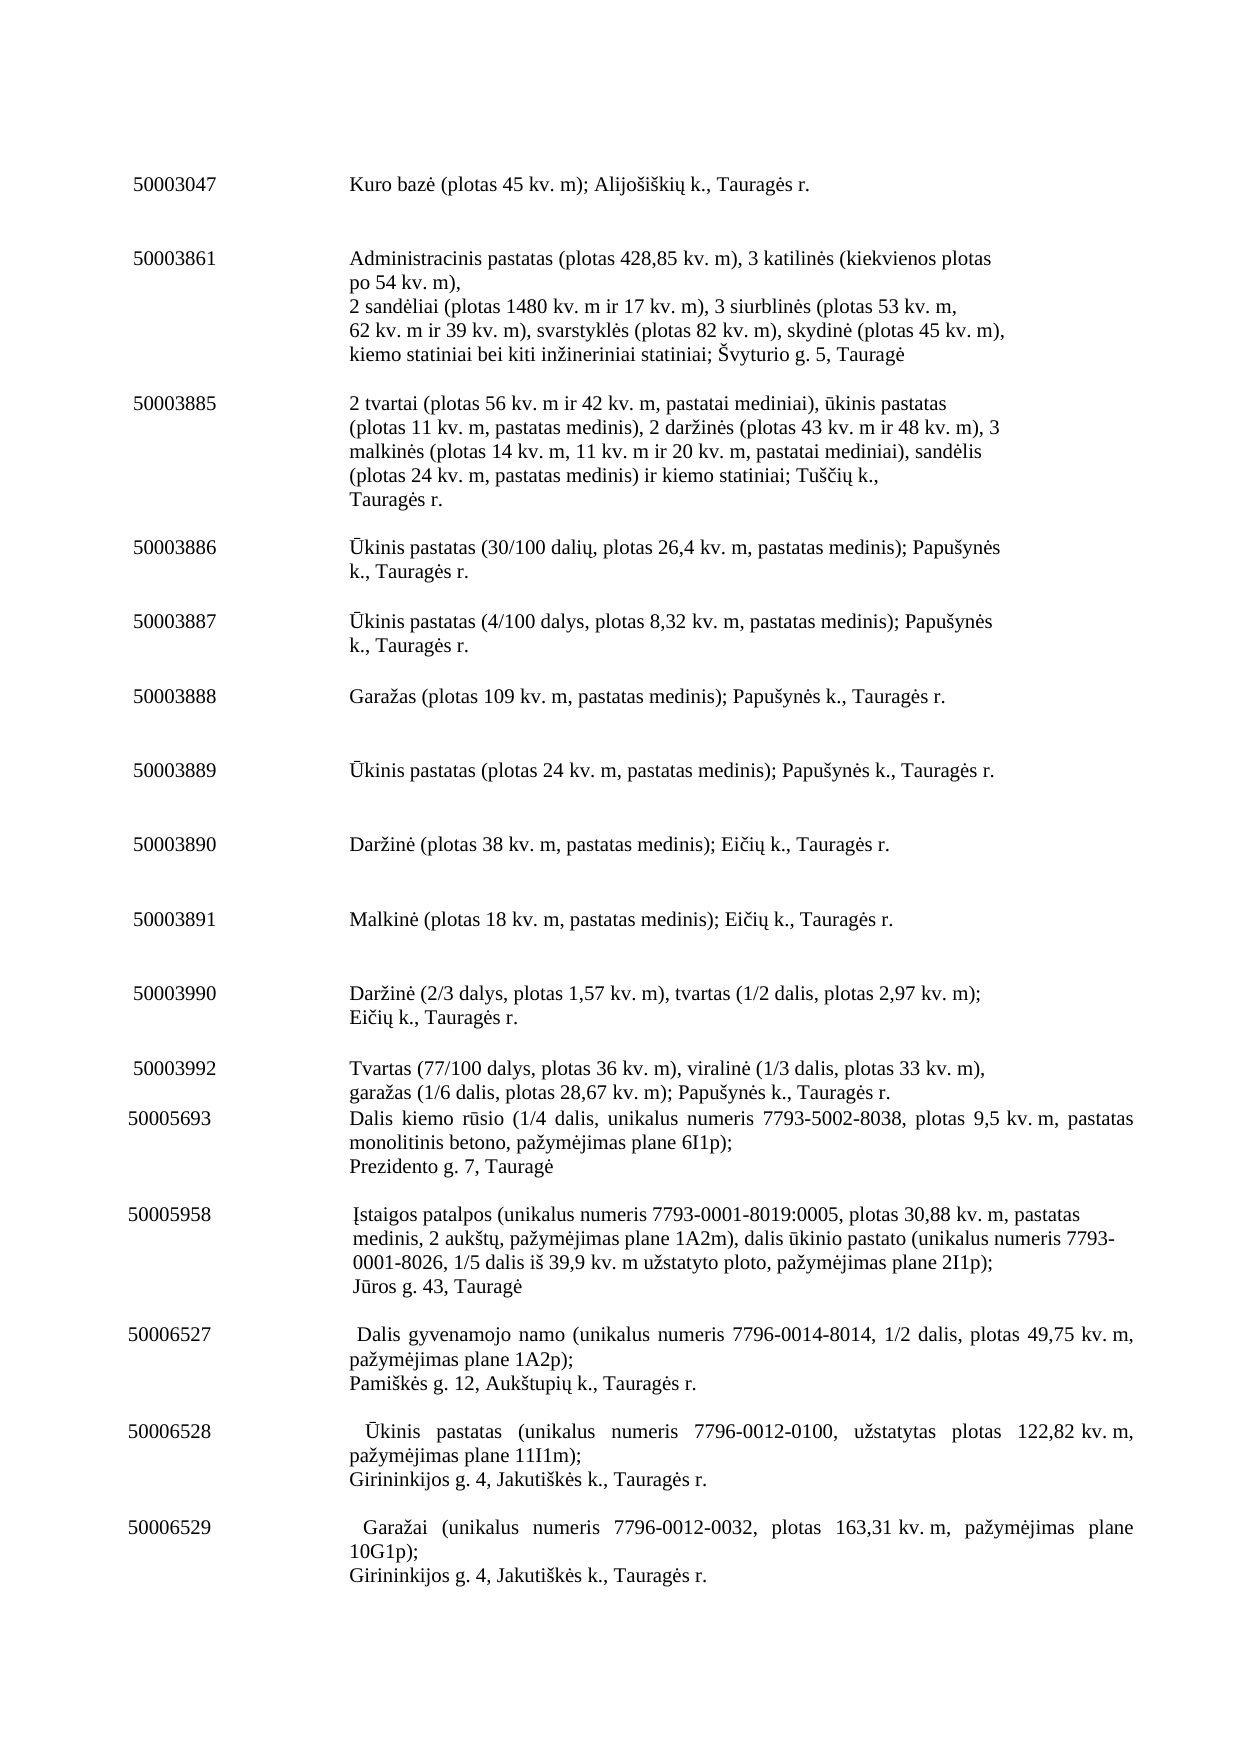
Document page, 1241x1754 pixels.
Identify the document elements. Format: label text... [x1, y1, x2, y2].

table_cell [1088, 684, 1093, 734]
table_cell [1155, 148, 1160, 172]
table_cell [1136, 981, 1145, 1031]
table_cell Ūkinis pastatas (30/100 dalių, plotas 26,4 kv. m, pastatas medinis); Papušynės k., Tauragės r. [338, 535, 1018, 585]
table_cell [1155, 366, 1160, 391]
table_cell [1145, 511, 1155, 535]
table_cell [1063, 907, 1088, 957]
table_cell [1160, 907, 1190, 957]
table_cell [1155, 833, 1160, 883]
table_cell [1190, 246, 1211, 366]
table_cell [1063, 758, 1088, 808]
table_cell [1155, 1323, 1160, 1419]
table_cell [1190, 609, 1211, 659]
table_cell [1155, 907, 1160, 957]
table_cell [1160, 833, 1190, 883]
table_cell [101, 684, 116, 734]
table_cell 50006529 [116, 1515, 338, 1611]
table_cell [1190, 883, 1211, 907]
table_cell [1093, 758, 1136, 808]
table_cell 50003891 [116, 907, 338, 957]
table_cell Garažas (plotas 109 kv. m, pastatas medinis); Papušynės k., Tauragės r. [338, 684, 1018, 734]
table_cell [1145, 1515, 1155, 1611]
table_cell [1160, 148, 1190, 172]
table_cell [1160, 1515, 1190, 1611]
table_cell [1093, 172, 1136, 222]
table_cell [1160, 981, 1190, 1031]
table_cell [1093, 833, 1136, 883]
table_cell [1136, 609, 1145, 659]
table_cell 50003992 [116, 1056, 338, 1106]
table_cell [1063, 981, 1088, 1031]
table_cell [1093, 981, 1136, 1031]
table_cell [1018, 684, 1063, 734]
table_cell [1190, 1515, 1211, 1611]
table_cell Daržinė (2/3 dalys, plotas 1,57 kv. m), tvartas (1/2 dalis, plotas 2,97 kv. m); Eičių k., Tauragės r. [338, 981, 1018, 1031]
table_cell [1160, 957, 1190, 981]
table_cell Kuro bazė (plotas 45 kv. m); Alijošiškių k., Tauragės r. [338, 172, 1018, 222]
table_cell 50003885 [116, 391, 338, 511]
table_cell [1145, 808, 1155, 832]
table_cell [1155, 1515, 1160, 1611]
table_cell [1018, 172, 1063, 222]
table_cell [1190, 172, 1211, 222]
table_cell [1136, 172, 1145, 222]
table_cell [1145, 535, 1155, 585]
table_cell [1088, 833, 1093, 883]
table_cell [1160, 366, 1190, 391]
table_cell [1190, 684, 1211, 734]
table_cell [1088, 981, 1093, 1031]
table_cell [101, 957, 116, 981]
table_cell [1018, 1056, 1063, 1106]
table_cell [1190, 660, 1211, 684]
table_cell [1155, 1106, 1160, 1202]
table_cell 2 tvartai (plotas 56 kv. m ir 42 kv. m, pastatai mediniai), ūkinis pastatas (plotas 11 kv. m, pastatas medinis), 2 daržinės (plotas 43 kv. m ir 48 kv. m), 3 malkinės (plotas 14 kv. m, 11 kv. m ir 20 kv. m, pastatai mediniai), sandėlis (plotas 24 kv. m, pastatas medinis) ir kiemo statiniai; Tuščių k., Tauragės r. [338, 391, 1018, 511]
table_cell [1145, 734, 1155, 758]
table_cell [101, 734, 116, 758]
table_cell [116, 734, 1145, 758]
table_cell [1063, 172, 1088, 222]
table_cell Daržinė (plotas 38 kv. m, pastatas medinis); Eičių k., Tauragės r. [338, 833, 1018, 883]
table_cell [101, 172, 116, 222]
table_cell [1063, 391, 1088, 511]
table_cell [1145, 684, 1155, 734]
table_cell [116, 222, 1145, 246]
table_cell [1190, 1056, 1211, 1106]
table_cell [1063, 684, 1088, 734]
table_cell [1190, 1106, 1211, 1202]
table_cell [1093, 1056, 1136, 1106]
table_cell [101, 366, 116, 391]
table_cell [1190, 511, 1211, 535]
table_cell [1018, 609, 1063, 659]
table_cell [1136, 907, 1145, 957]
table_cell [1093, 907, 1136, 957]
table_cell [1190, 1031, 1211, 1056]
table_cell 50003887 [116, 609, 338, 659]
table_cell [1190, 366, 1211, 391]
table_cell [1155, 246, 1160, 366]
table_cell [1160, 585, 1190, 609]
table_cell [1093, 609, 1136, 659]
table_cell [1190, 535, 1211, 585]
table_cell [1018, 391, 1063, 511]
table_cell [1018, 833, 1063, 883]
table_cell [1088, 246, 1093, 366]
table_cell Tvartas (77/100 dalys, plotas 36 kv. m), viralinė (1/3 dalis, plotas 33 kv. m), garažas (1/6 dalis, plotas 28,67 kv. m); Papušynės k., Tauragės r. [338, 1056, 1018, 1106]
table_cell [101, 148, 116, 172]
table_cell [1160, 808, 1190, 832]
table_cell [1155, 883, 1160, 907]
table_cell [1160, 1419, 1190, 1515]
table_cell 50006528 [116, 1419, 338, 1515]
table_cell [1018, 246, 1063, 366]
table_cell 50003889 [116, 758, 338, 808]
table_cell [1063, 535, 1088, 585]
table_cell [1145, 981, 1155, 1031]
table_cell [1088, 758, 1093, 808]
table_cell [1190, 1202, 1211, 1322]
table_cell [1088, 172, 1093, 222]
table_cell [1155, 981, 1160, 1031]
table_cell [1155, 1056, 1160, 1106]
table_cell [1190, 1323, 1211, 1419]
table_cell [101, 246, 116, 366]
table_cell [101, 660, 116, 684]
table_cell [1160, 1106, 1190, 1202]
table_cell [1160, 535, 1190, 585]
table_cell [1145, 833, 1155, 883]
table_cell [1155, 172, 1160, 222]
table_cell [1136, 246, 1145, 366]
table_cell [116, 511, 1145, 535]
table_cell [1155, 222, 1160, 246]
table_cell [1136, 833, 1145, 883]
table_cell [101, 511, 116, 535]
table_cell [1190, 1419, 1211, 1515]
table_cell [1145, 1031, 1155, 1056]
table_cell [101, 758, 116, 808]
table_cell [101, 1031, 116, 1056]
table_cell [116, 366, 1145, 391]
table_cell [1190, 734, 1211, 758]
table_cell [1145, 758, 1155, 808]
table_cell [1155, 391, 1160, 511]
table_cell [101, 1202, 116, 1322]
table_cell [1160, 684, 1190, 734]
table_cell [101, 883, 116, 907]
table_cell [1160, 883, 1190, 907]
table_cell Dalis kiemo rūsio (1/4 dalis, unikalus numeris 7793-5002-8038, plotas 9,5 kv. m, pastatas monolitinis betono, pažymėjimas plane 6I1p); Prezidento g. 7, Tauragė [338, 1106, 1145, 1202]
table_cell [1145, 585, 1155, 609]
table_cell [1160, 1323, 1190, 1419]
table_cell [1160, 1202, 1190, 1322]
table_cell [116, 148, 1145, 172]
table_cell 50006527 [116, 1323, 338, 1419]
table_cell [1190, 391, 1211, 511]
table_cell [1155, 1031, 1160, 1056]
table_cell [101, 833, 116, 883]
table_cell [101, 1515, 116, 1611]
table_cell [1160, 1031, 1190, 1056]
table_cell [1145, 1323, 1155, 1419]
table_cell [1093, 684, 1136, 734]
table_cell [1145, 883, 1155, 907]
table_cell [1190, 222, 1211, 246]
table_cell [1155, 585, 1160, 609]
table_cell [1160, 609, 1190, 659]
table_cell 50003888 [116, 684, 338, 734]
table_cell [1145, 609, 1155, 659]
table_cell [1190, 957, 1211, 981]
table_cell [116, 808, 1145, 832]
table_cell Garažai (unikalus numeris 7796-0012-0032, plotas 163,31 kv. m, pažymėjimas plane 10G1p); Girininkijos g. 4, Jakutiškės k., Tauragės r. [338, 1515, 1145, 1611]
table_cell [1190, 758, 1211, 808]
table_cell [1145, 222, 1155, 246]
table_cell [1190, 808, 1211, 832]
table_cell [101, 1106, 116, 1202]
table_cell Administracinis pastatas (plotas 428,85 kv. m), 3 katilinės (kiekvienos plotas po 54 kv. m), 2 sandėliai (plotas 1480 kv. m ir 17 kv. m), 3 siurblinės (plotas 53 kv. m, 62 kv. m ir 39 kv. m), svarstyklės (plotas 82 kv. m), skydinė (plotas 45 kv. m), kiemo statiniai bei kiti inžineriniai statiniai; Švyturio g. 5, Tauragė [338, 246, 1018, 366]
table_cell [101, 585, 116, 609]
table_cell [1155, 684, 1160, 734]
table_cell [1145, 246, 1155, 366]
table_cell [101, 1419, 116, 1515]
table_cell [1136, 1056, 1145, 1106]
table_cell [1155, 808, 1160, 832]
table_cell [116, 883, 1145, 907]
table_cell [1155, 535, 1160, 585]
table_cell Ūkinis pastatas (unikalus numeris 7796-0012-0100, užstatytas plotas 122,82 kv. m, pažymėjimas plane 11I1m); Girininkijos g. 4, Jakutiškės k., Tauragės r. [338, 1419, 1145, 1515]
table_cell [1145, 1056, 1155, 1106]
table_cell Malkinė (plotas 18 kv. m, pastatas medinis); Eičių k., Tauragės r. [338, 907, 1018, 957]
table_cell [1093, 535, 1136, 585]
table_cell [1063, 1056, 1088, 1106]
table_cell [1088, 907, 1093, 957]
table_cell [1155, 1202, 1160, 1322]
table_cell 50003990 [116, 981, 338, 1031]
table_cell [1145, 1202, 1155, 1322]
table_cell [1190, 981, 1211, 1031]
table_cell [1088, 535, 1093, 585]
table_cell [1018, 758, 1063, 808]
table_cell [101, 907, 116, 957]
table_cell [116, 957, 1145, 981]
table_cell [1190, 833, 1211, 883]
table_cell [1145, 391, 1155, 511]
table_cell 50003886 [116, 535, 338, 585]
table_cell [1063, 833, 1088, 883]
table_cell [101, 535, 116, 585]
table_cell Įstaigos patalpos (unikalus numeris 7793-0001-8019:0005, plotas 30,88 kv. m, pastatas medinis, 2 aukštų, pažymėjimas plane 1A2m), dalis ūkinio pastato (unikalus numeris 7793-0001-8026, 1/5 dalis iš 39,9 kv. m užstatyto ploto, pažymėjimas plane 2I1p); Jūros g. 43, Tauragė [338, 1202, 1145, 1322]
table_cell 50005958 [116, 1202, 338, 1322]
table_cell [1155, 609, 1160, 659]
table_cell [1155, 1419, 1160, 1515]
table_cell [1155, 957, 1160, 981]
table_cell [1088, 609, 1093, 659]
table_cell [101, 391, 116, 511]
table_cell 50003047 [116, 172, 338, 222]
table_cell [1145, 1106, 1155, 1202]
table_cell [1136, 684, 1145, 734]
table_cell [1136, 758, 1145, 808]
table_cell [116, 585, 1145, 609]
table_cell [1190, 907, 1211, 957]
table_cell [1190, 148, 1211, 172]
table_cell [1160, 660, 1190, 684]
table_cell [116, 1031, 1145, 1056]
table_cell [1093, 246, 1136, 366]
table_cell [1145, 172, 1155, 222]
table_cell [1018, 907, 1063, 957]
table_cell [1088, 1056, 1093, 1106]
table_cell [101, 222, 116, 246]
table_cell [1136, 535, 1145, 585]
table_cell [1155, 660, 1160, 684]
table_cell [1160, 222, 1190, 246]
table_cell [1190, 585, 1211, 609]
table_cell [1160, 172, 1190, 222]
table_cell [1145, 660, 1155, 684]
table_cell [1160, 734, 1190, 758]
table_cell Ūkinis pastatas (plotas 24 kv. m, pastatas medinis); Papušynės k., Tauragės r. [338, 758, 1018, 808]
table_cell [101, 981, 116, 1031]
table_cell [101, 1323, 116, 1419]
table_cell Dalis gyvenamojo namo (unikalus numeris 7796-0014-8014, 1/2 dalis, plotas 49,75 kv. m, pažymėjimas plane 1A2p); Pamiškės g. 12, Aukštupių k., Tauragės r. [338, 1323, 1145, 1419]
table_cell [1155, 734, 1160, 758]
table_cell [1145, 957, 1155, 981]
table_cell [1136, 391, 1145, 511]
table_cell [1155, 511, 1160, 535]
table_cell [1018, 535, 1063, 585]
table_cell [1145, 366, 1155, 391]
table_cell [1018, 981, 1063, 1031]
table_cell [1088, 391, 1093, 511]
table_cell Ūkinis pastatas (4/100 dalys, plotas 8,32 kv. m, pastatas medinis); Papušynės k., Tauragės r. [338, 609, 1018, 659]
table_cell 50003861 [116, 246, 338, 366]
table_cell [1093, 391, 1136, 511]
table_cell [1160, 1056, 1190, 1106]
table_cell [1160, 758, 1190, 808]
table_cell [1145, 1419, 1155, 1515]
table_cell 50005693 [116, 1106, 338, 1202]
table_cell [1145, 148, 1155, 172]
table_cell [101, 609, 116, 659]
table_cell [116, 660, 1145, 684]
table_cell [1160, 511, 1190, 535]
table_cell [1145, 907, 1155, 957]
table_cell [101, 808, 116, 832]
table_cell [1160, 246, 1190, 366]
table_cell [101, 1056, 116, 1106]
table_cell [1160, 391, 1190, 511]
table_cell 50003890 [116, 833, 338, 883]
table_cell [1063, 609, 1088, 659]
table_cell [1063, 246, 1088, 366]
table_cell [1155, 758, 1160, 808]
